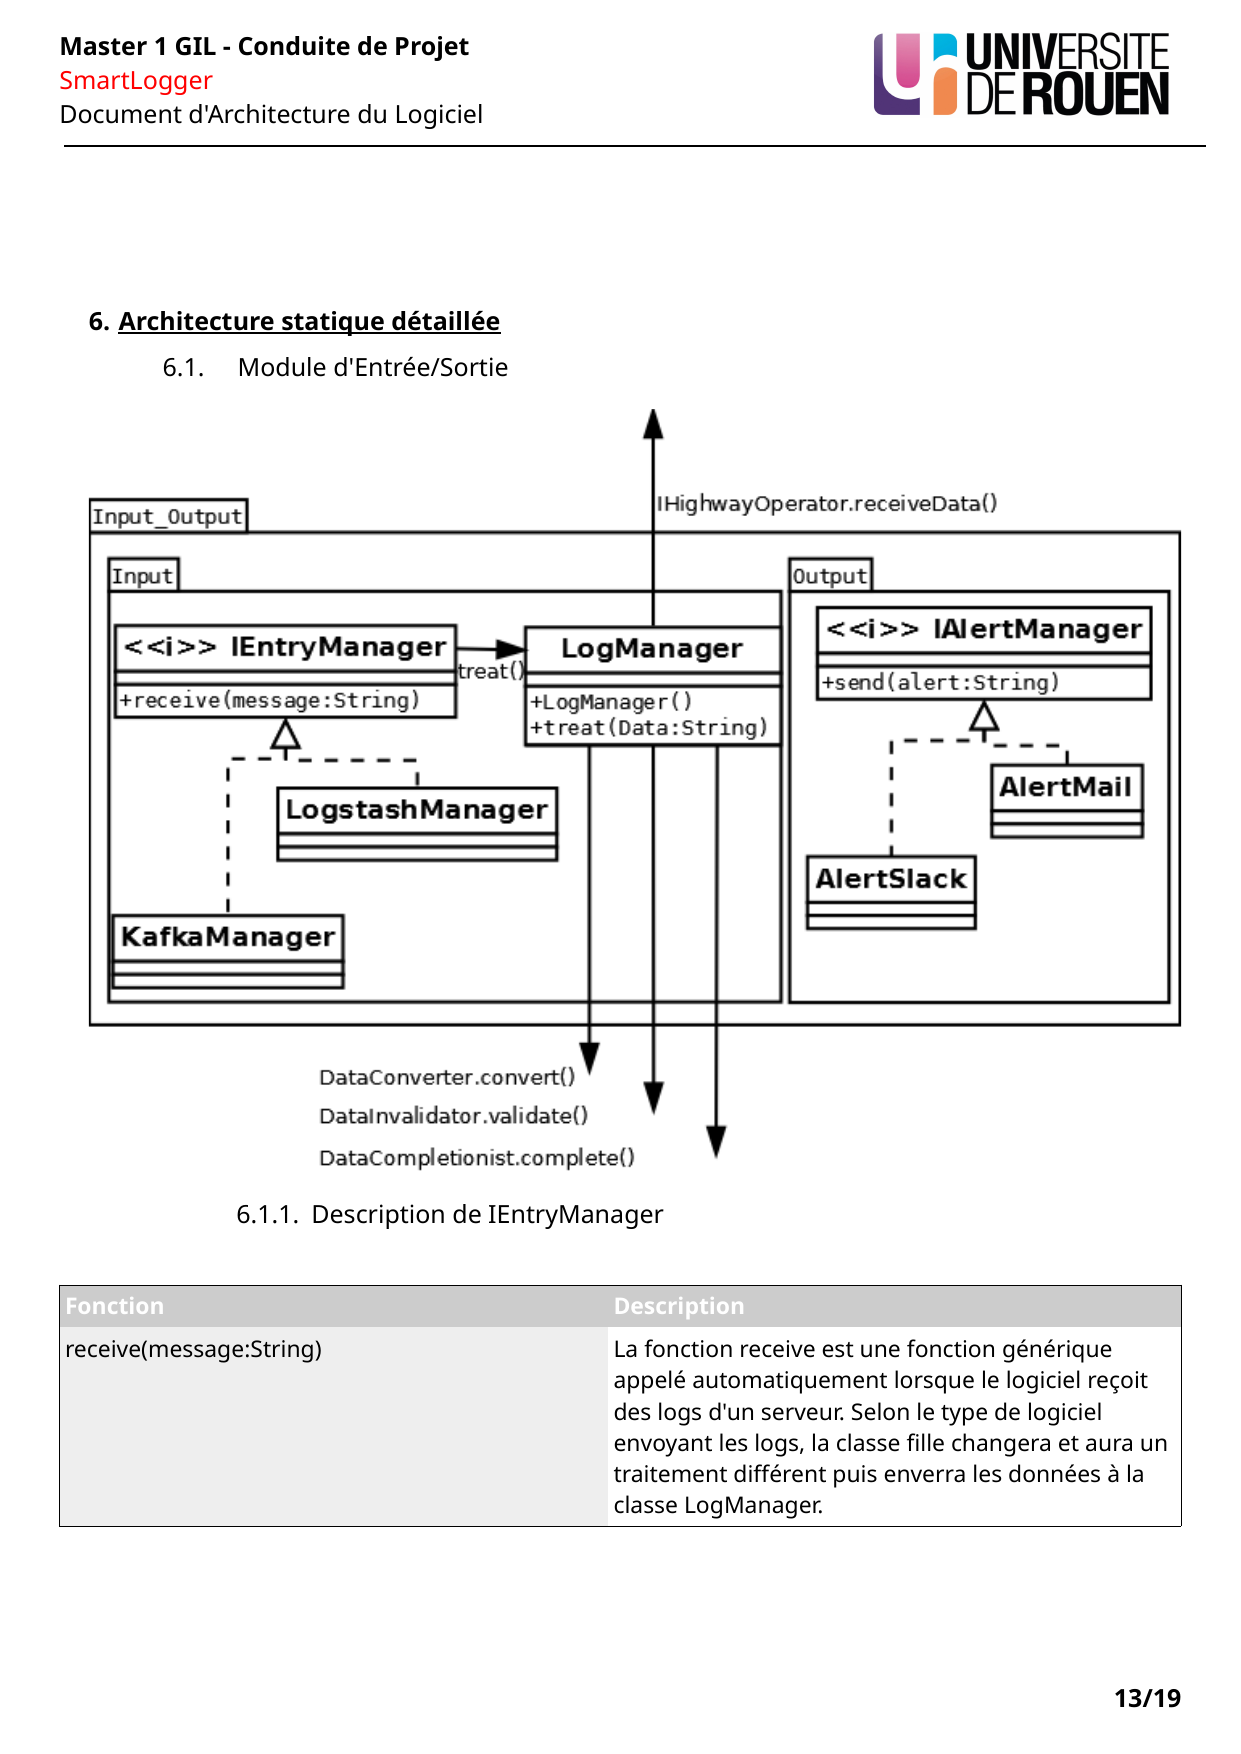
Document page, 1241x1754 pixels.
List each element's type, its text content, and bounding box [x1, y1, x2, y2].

table_header Description [608, 1286, 1181, 1327]
picture [88, 409, 1182, 1172]
subtitle Description de IEntryManager [236, 1197, 1181, 1231]
subtitle Module d'Entrée/Sortie [162, 350, 1181, 384]
picture [872, 32, 1170, 118]
table_cell receive(message:String) [60, 1327, 608, 1526]
table_cell La fonction receive est une fonction générique appelé automatiquement lorsque le logiciel reçoit des logs d'un serveur. Selon le type de logiciel envoyant les logs, la classe fille changera et aura un traitement différent puis enverra les données à la classe LogManager. [608, 1327, 1181, 1526]
table_header Fonction [60, 1286, 608, 1327]
subtitle Architecture statique détaillée [89, 303, 1181, 337]
